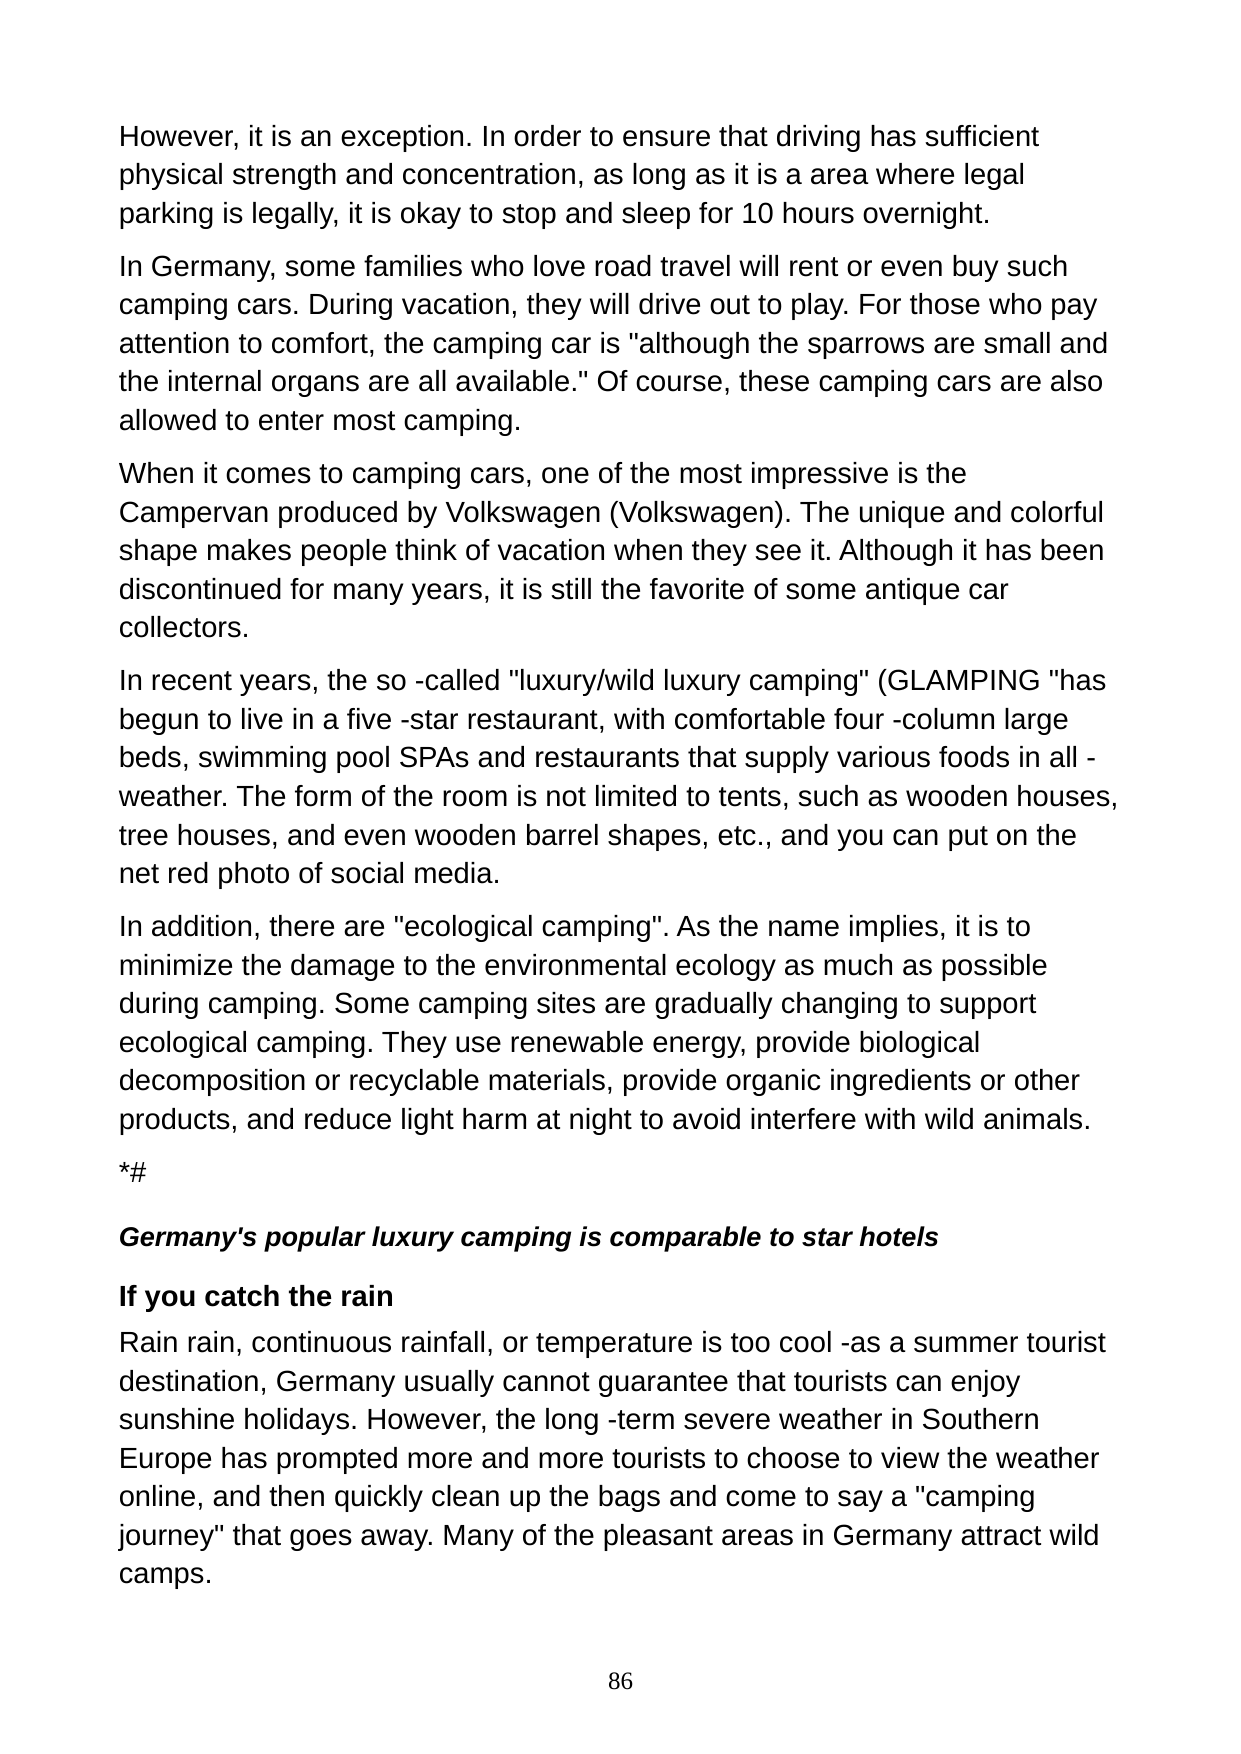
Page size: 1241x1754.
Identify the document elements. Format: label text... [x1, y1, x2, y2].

text In recent years, the so -called "luxury/wild luxury camping" (GLAMPING "has begun to live in a five -star restaurant, with comfortable four -column large beds, swimming pool SPAs and restaurants that supply various foods in all -weather. The form of the room is not limited to tents, such as wooden houses, tree houses, and even wooden barrel shapes, etc., and you can put on the net red photo of social media. [118, 663, 1122, 889]
text However, it is an exception. In order to ensure that driving has sufficient physical strength and concentration, as long as it is a area where legal parking is legally, it is okay to stop and sleep for 10 hours overnight. [118, 118, 1122, 229]
text In Germany, some families who love road travel will rent or even buy such camping cars. During vacation, they will drive out to play. For those who pay attention to comfort, the camping car is "although the sparrows are small and the internal organs are all available." Of course, these camping cars are also allowed to enter most camping. [118, 249, 1122, 436]
text Rain rain, continuous rainfall, or temperature is too cool -as a summer tourist destination, Germany usually cannot guarantee that tourists can enjoy sunshine holidays. However, the long -term severe weather in Southern Europe has prompted more and more tourists to choose to view the weather online, and then quickly clean up the bags and come to say a "camping journey" that goes away. Many of the pleasant areas in Germany attract wild camps. [118, 1325, 1122, 1590]
text When it comes to camping cars, one of the most impressive is the Campervan produced by Volkswagen (Volkswagen). The unique and colorful shape makes people think of vacation when they see it. Although it has been discontinued for many years, it is still the favorite of some antique car collectors. [118, 456, 1122, 644]
text *# [118, 1155, 1122, 1188]
subtitle Germany's popular luxury camping is comparable to star hotels [118, 1221, 1122, 1252]
subtitle If you catch the rain [118, 1279, 1122, 1312]
text In addition, there are "ecological camping". As the name implies, it is to minimize the damage to the environmental ecology as much as possible during camping. Some camping sites are gradually changing to support ecological camping. They use renewable energy, provide biological decomposition or recyclable materials, provide organic ingredients or other products, and reduce light harm at night to avoid interfere with wild animals. [118, 909, 1122, 1135]
